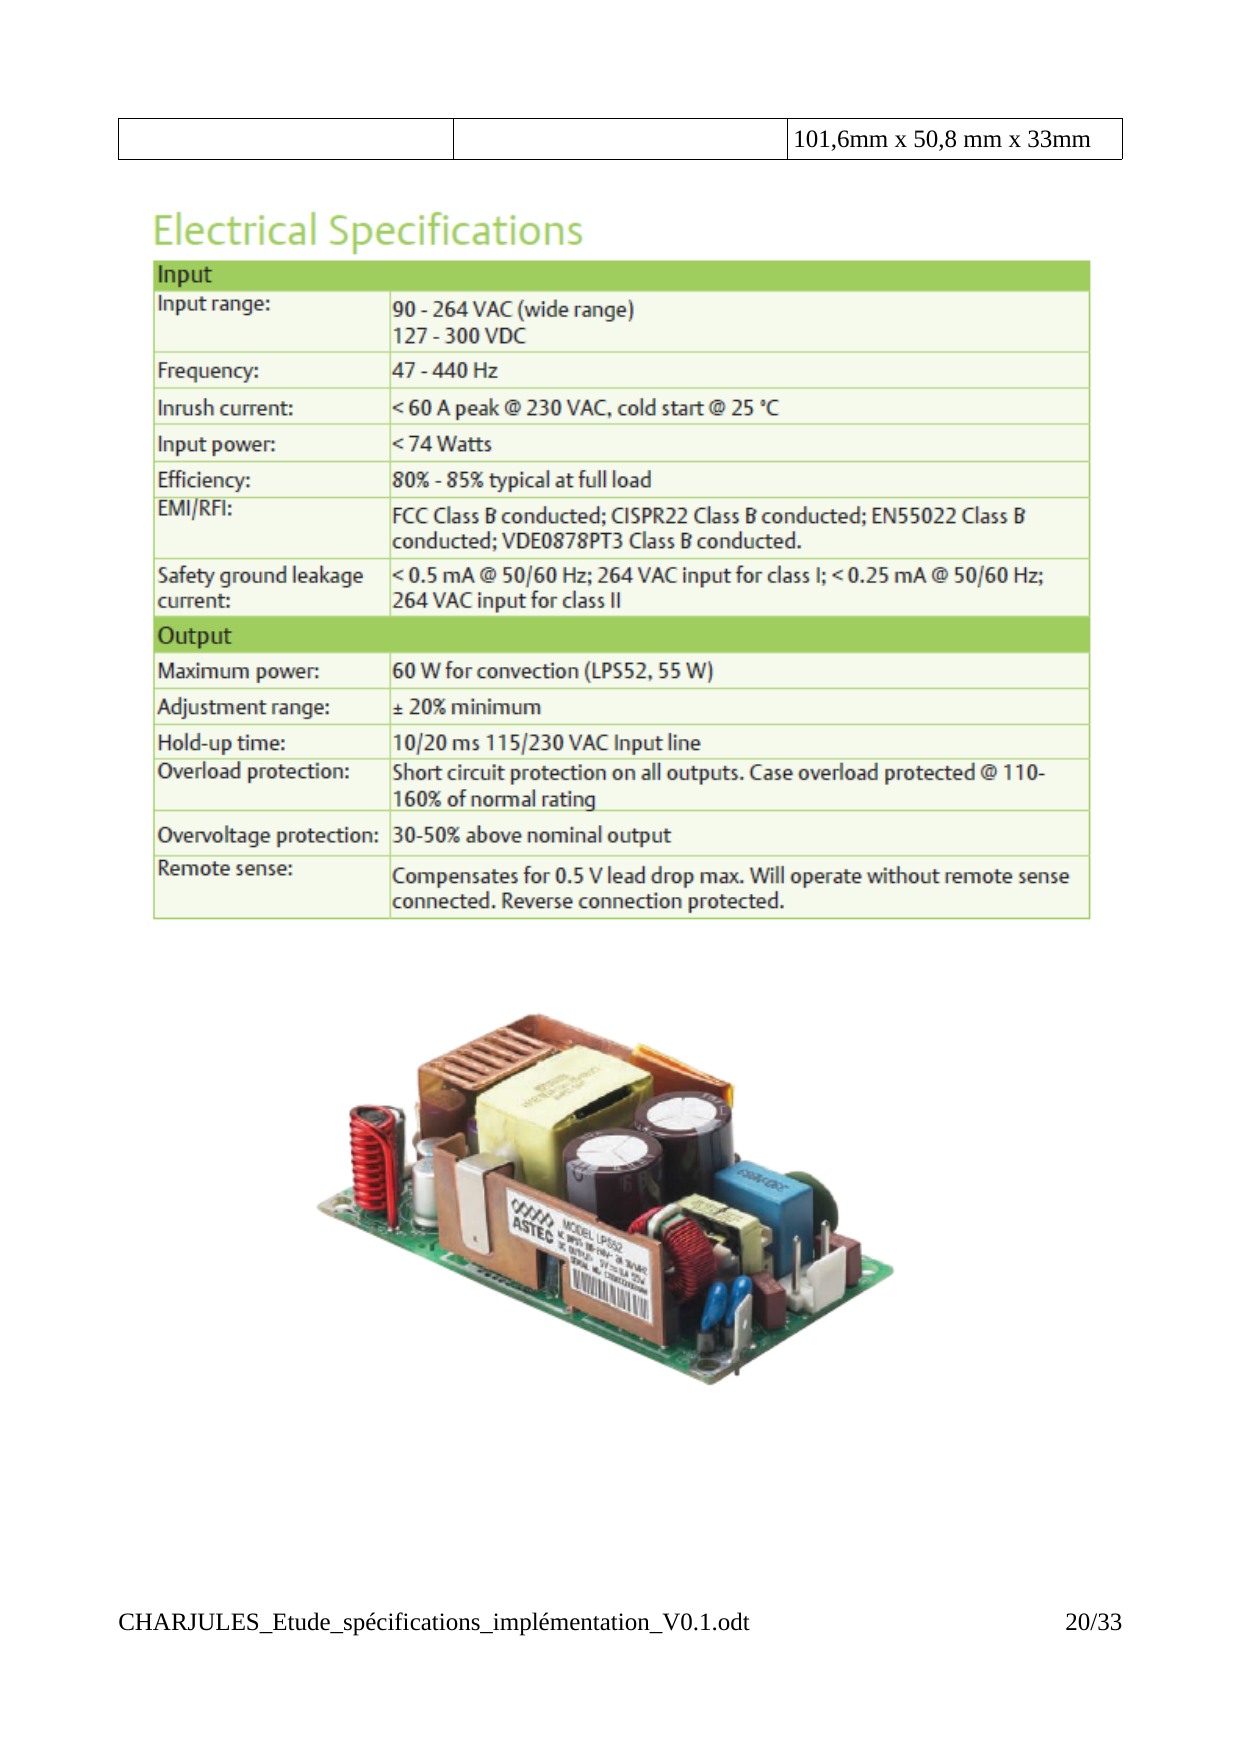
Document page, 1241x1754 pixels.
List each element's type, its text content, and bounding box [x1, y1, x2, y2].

table_cell [454, 119, 787, 158]
picture [292, 983, 948, 1415]
picture [130, 206, 1110, 932]
table_cell 101,6mm x 50,8 mm x 33mm [788, 119, 1122, 158]
table_cell [119, 119, 453, 158]
